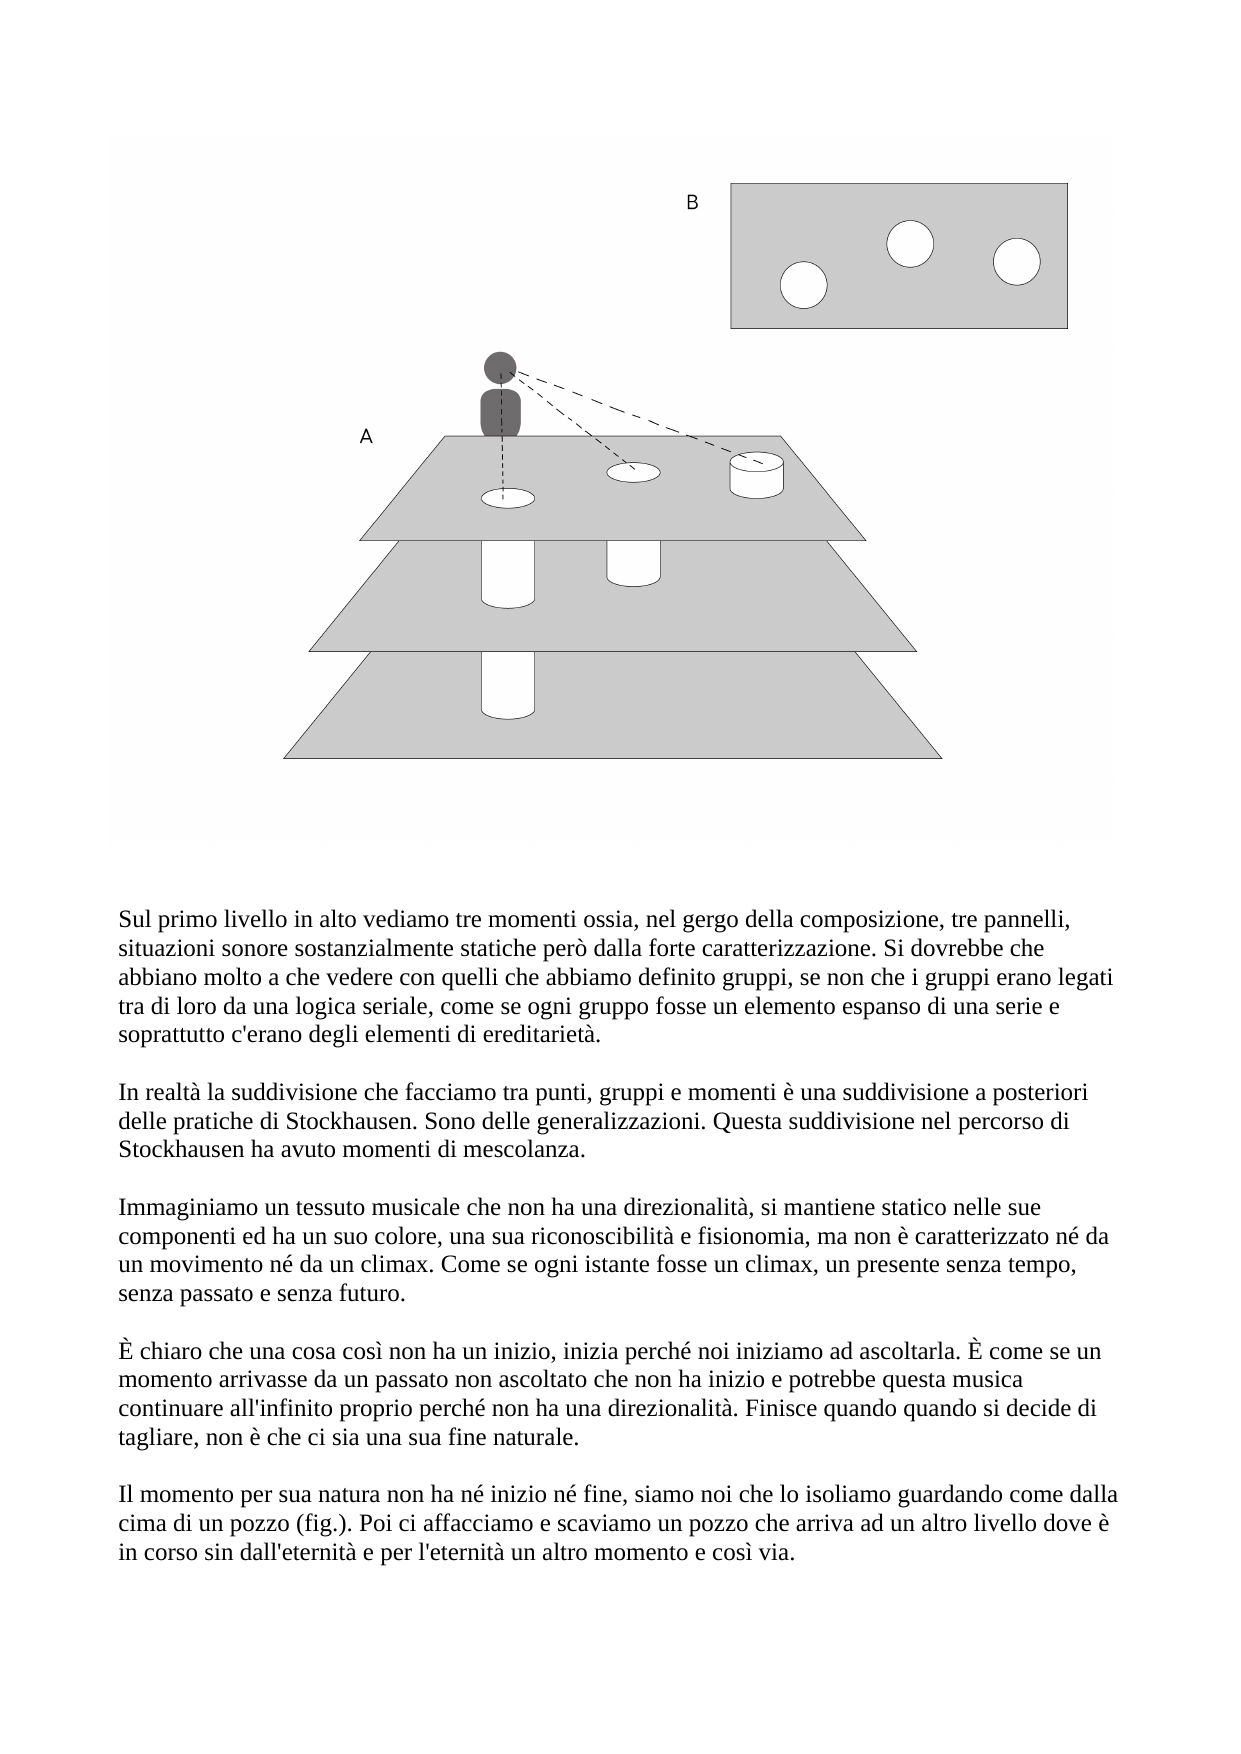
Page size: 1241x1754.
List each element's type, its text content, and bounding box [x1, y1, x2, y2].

picture [110, 137, 1115, 847]
text Sul primo livello in alto vediamo tre momenti ossia, nel gergo della composizione, tre pannelli, situazioni sonore sostanzialmente statiche però dalla forte caratterizzazione. Si dovrebbe che abbiano molto a che vedere con quelli che abbiamo definito gruppi, se non che i gruppi erano legati tra di loro da una logica seriale, come se ogni gruppo fosse un elemento espanso di una serie e soprattutto c'erano degli elementi di ereditarietà. In realtà la suddivisione che facciamo tra punti, gruppi e momenti è una suddivisione a posteriori delle pratiche di Stockhausen. Sono delle generalizzazioni. Questa suddivisione nel percorso di Stockhausen ha avuto momenti di mescolanza. Immaginiamo un tessuto musicale che non ha una direzionalità, si mantiene statico nelle sue componenti ed ha un suo colore, una sua riconoscibilità e fisionomia, ma non è caratterizzato né da un movimento né da un climax. Come se ogni istante fosse un climax, un presente senza tempo, senza passato e senza futuro. È chiaro che una cosa così non ha un inizio, inizia perché noi iniziamo ad ascoltarla. È come se un momento arrivasse da un passato non ascoltato che non ha inizio e potrebbe questa musica continuare all'infinito proprio perché non ha una direzionalità. Finisce quando quando si decide di tagliare, non è che ci sia una sua fine naturale. Il momento per sua natura non ha né inizio né fine, siamo noi che lo isoliamo guardando come dalla cima di un pozzo (fig.). Poi ci affacciamo e scaviamo un pozzo che arriva ad un altro livello dove è in corso sin dall'eternità e per l'eternità un altro momento e così via. [118, 118, 1122, 1566]
